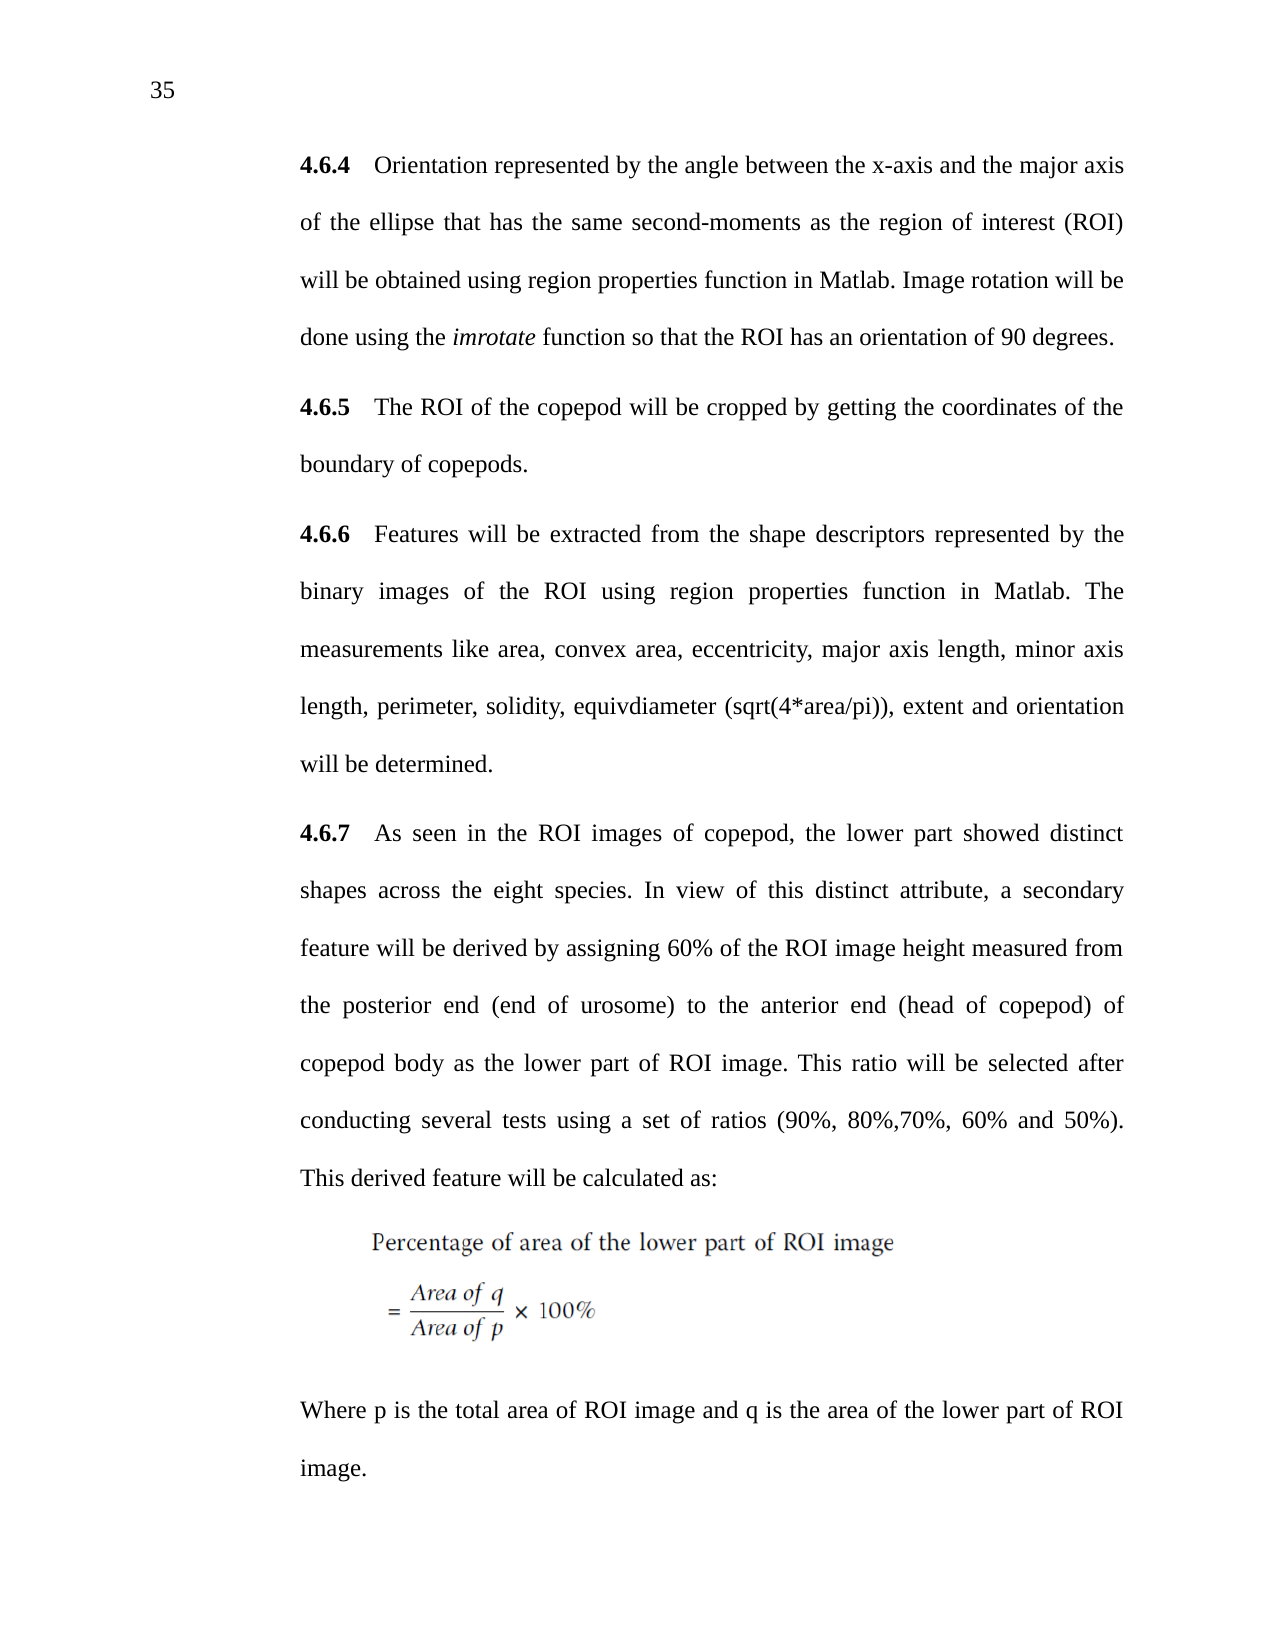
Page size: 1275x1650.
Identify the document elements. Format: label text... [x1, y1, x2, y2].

list The ROI of the copepod will be cropped by getting the coordinates of the boundary of copepods. [300, 392, 1125, 478]
list Orientation represented by the angle between the x-axis and the major axis of the ellipse that has the same second-moments as the region of interest (ROI) will be obtained using region properties function in Matlab. Image rotation will be done using the imrotate function so that the ROI has an orientation of 90 degrees. [300, 150, 1125, 351]
text Where p is the total area of ROI image and q is the area of the lower part of ROI image. [300, 1395, 1125, 1481]
list As seen in the ROI images of copepod, the lower part showed distinct shapes across the eight species. In view of this distinct attribute, a secondary feature will be derived by assigning 60% of the ROI image height measured from the posterior end (end of urosome) to the anterior end (head of copepod) of copepod body as the lower part of ROI image. This ratio will be selected after conducting several tests using a set of ratios (90%, 80%,70%, 60% and 50%). This derived feature will be calculated as: [300, 818, 1125, 1192]
list Features will be extracted from the shape descriptors represented by the binary images of the ROI using region properties function in Matlab. The measurements like area, convex area, eccentricity, major axis length, minor axis length, perimeter, solidity, equivdiameter (sqrt(4*area/pi)), extent and orientation will be determined. [300, 519, 1125, 777]
